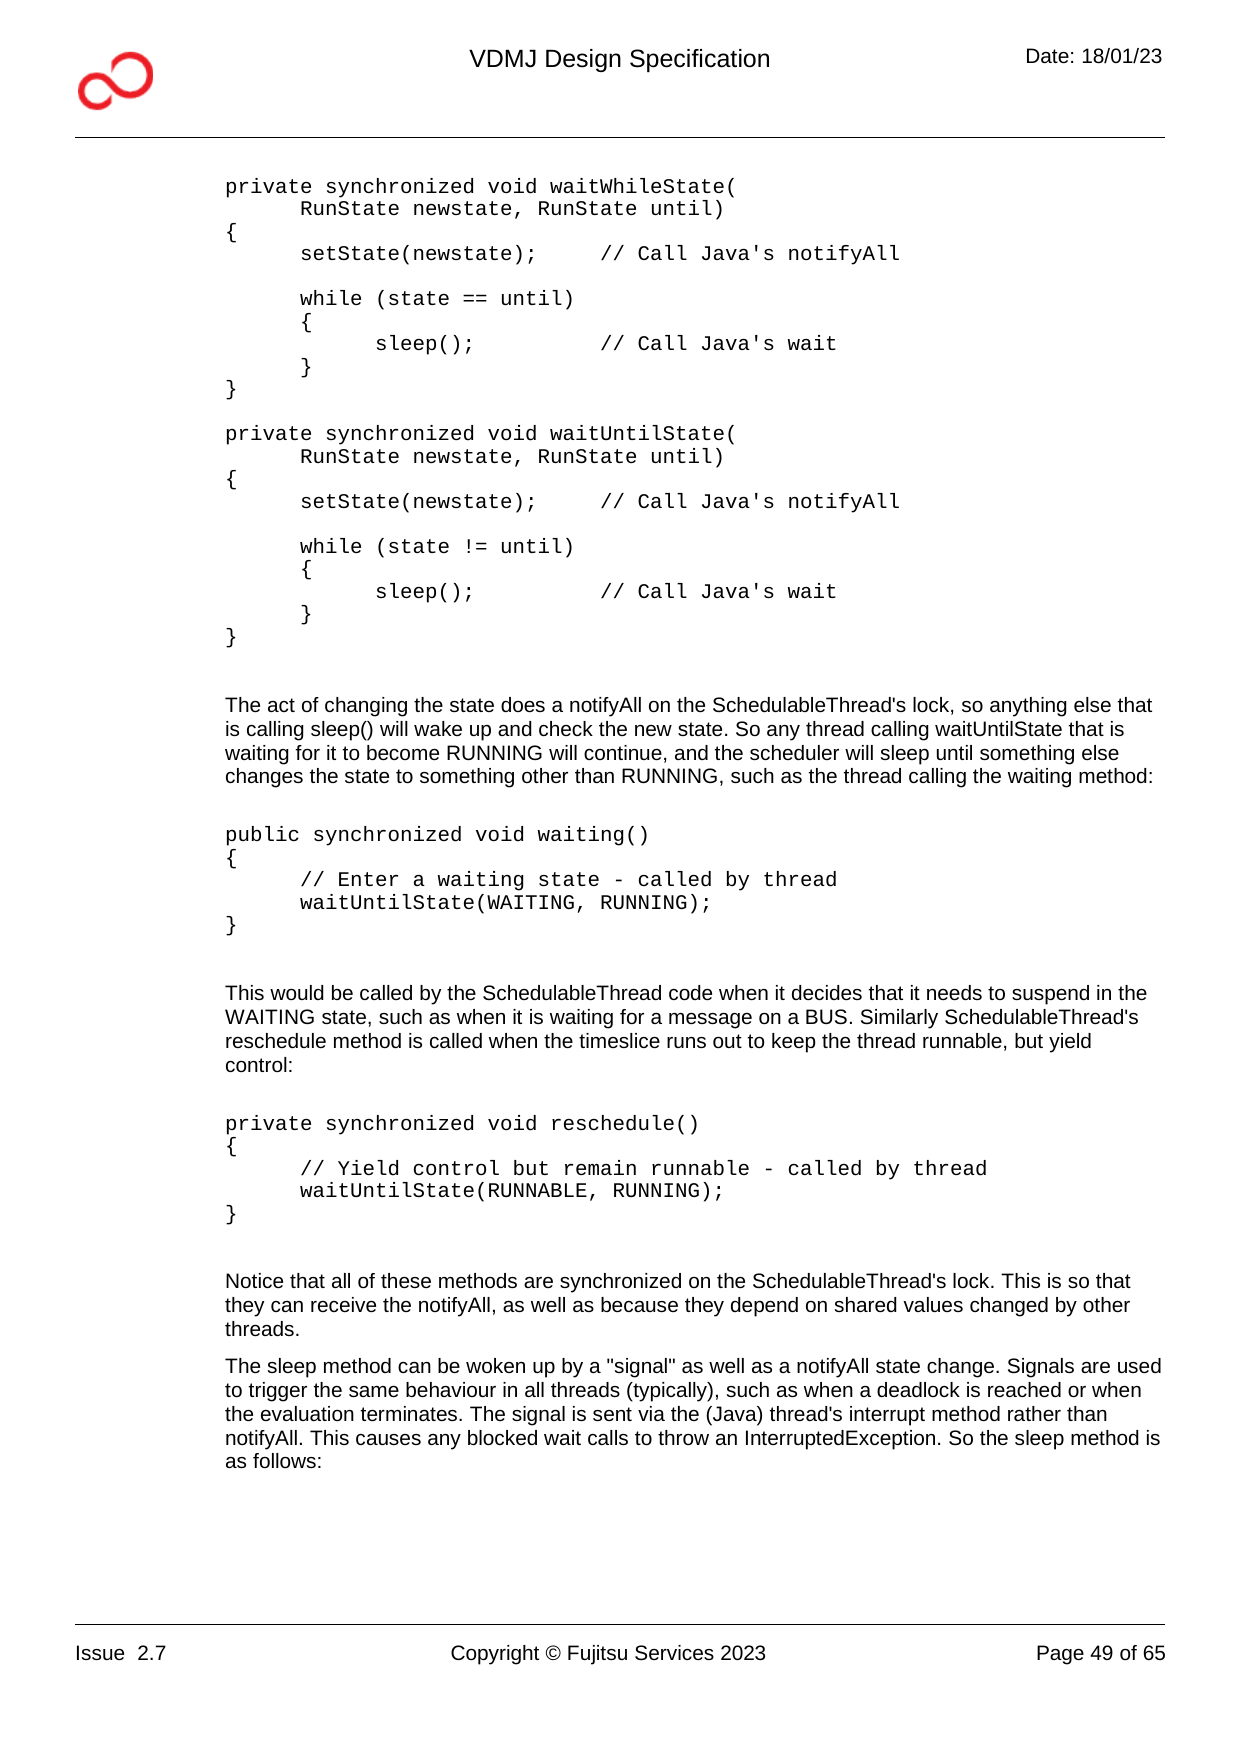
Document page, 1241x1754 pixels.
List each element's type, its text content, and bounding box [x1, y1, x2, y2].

text Notice that all of these methods are synchronized on the SchedulableThread's lock. This is so that they can receive the notifyAll, as well as because they depend on shared values changed by other threads. [225, 1269, 1165, 1341]
text waitUntilState(WAITING, RUNNING); [225, 891, 1165, 914]
text setState(newstate); // Call Java's notifyAll [225, 243, 1165, 265]
text // Yield control but remain runnable - called by thread [225, 1157, 1165, 1179]
text waitUntilState(RUNNABLE, RUNNING); [225, 1179, 1165, 1202]
picture [78, 44, 153, 120]
text RunState newstate, RunState until) [225, 445, 1165, 468]
text // Enter a waiting state - called by thread [225, 869, 1165, 891]
text sleep(); // Call Java's wait [225, 580, 1165, 603]
text } [225, 378, 1165, 400]
text { [225, 1134, 1165, 1157]
text private synchronized void waitUntilState( [225, 423, 1165, 445]
text private synchronized void waitWhileState( [225, 175, 1165, 198]
text The sleep method can be woken up by a "signal" as well as a notifyAll state change. Signals are used to trigger the same behaviour in all threads (typically), such as when a deadlock is reached or when the evaluation terminates. The signal is sent via the (Java) thread's interrupt method rather than notifyAll. This causes any blocked wait calls to throw an InterruptedException. So the sleep method is as follows: [225, 1354, 1165, 1474]
text } [225, 1202, 1165, 1224]
text private synchronized void reschedule() [225, 1112, 1165, 1134]
text } [225, 603, 1165, 625]
text { [225, 558, 1165, 580]
text } [225, 914, 1165, 936]
text sleep(); // Call Java's wait [225, 333, 1165, 355]
text This would be called by the SchedulableThread code when it decides that it needs to suspend in the WAITING state, such as when it is waiting for a message on a BUS. Similarly SchedulableThread's reschedule method is called when the timeslice runs out to keep the thread runnable, but yield control: [225, 981, 1165, 1077]
text The act of changing the state does a notifyAll on the SchedulableThread's lock, so anything else that is calling sleep() will wake up and check the new state. So any thread calling waitUntilState that is waiting for it to become RUNNING will continue, and the scheduler will sleep until something else changes the state to something other than RUNNING, such as the thread calling the waiting method: [225, 693, 1165, 789]
text { [225, 220, 1165, 243]
text setState(newstate); // Call Java's notifyAll [225, 490, 1165, 513]
text while (state != until) [225, 535, 1165, 558]
text RunState newstate, RunState until) [225, 198, 1165, 220]
text public synchronized void waiting() [225, 824, 1165, 846]
text } [225, 355, 1165, 378]
text } [225, 625, 1165, 648]
text { [225, 310, 1165, 333]
text { [225, 468, 1165, 490]
text { [225, 846, 1165, 869]
text while (state == until) [225, 288, 1165, 310]
